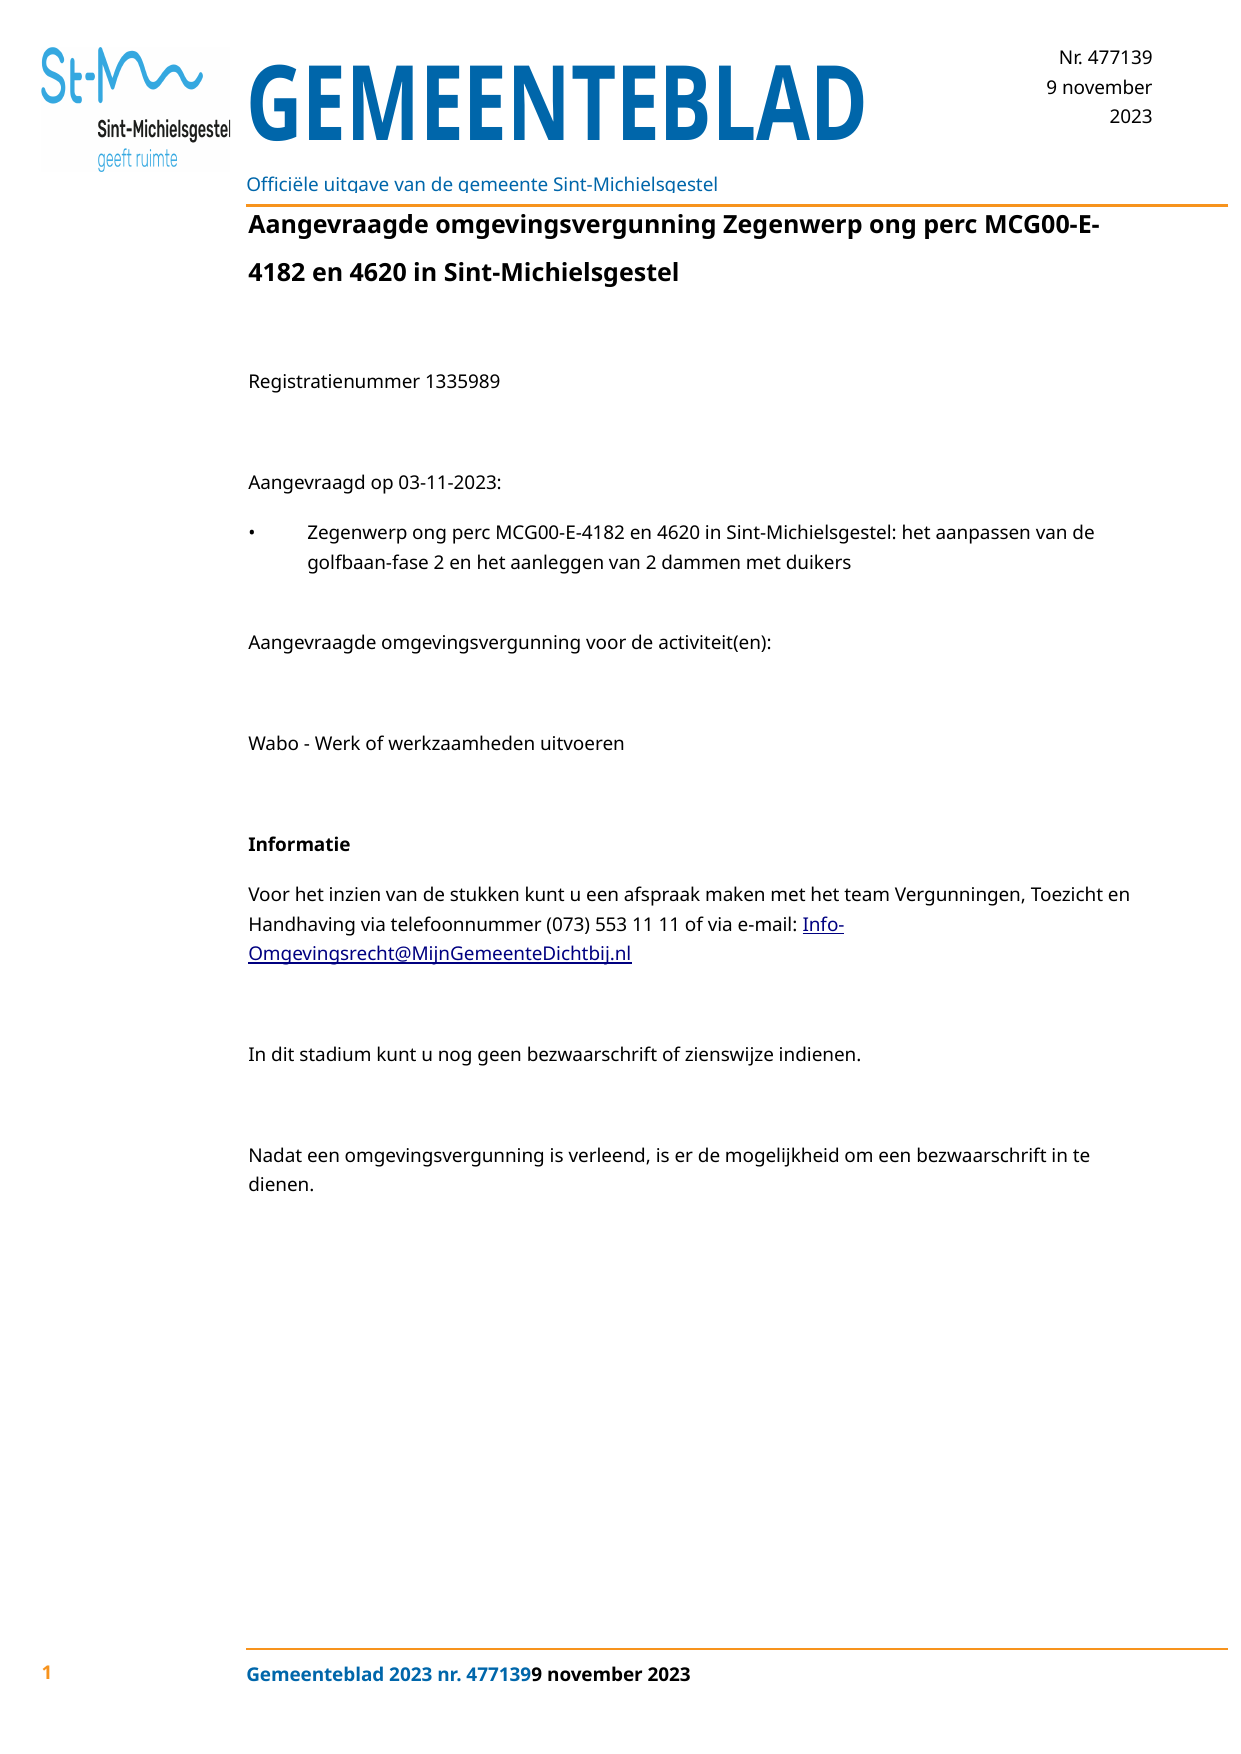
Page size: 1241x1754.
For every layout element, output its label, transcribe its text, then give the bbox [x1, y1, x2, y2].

text Wabo - Werk of werkzaamheden uitvoeren [248, 730, 1152, 756]
list Zegenwerp ong perc MCG00-E-4182 en 4620 in Sint-Michielsgestel: het aanpassen van de golfbaan-fase 2 en het aanleggen van 2 dammen met duikers [248, 519, 1152, 575]
text Registratienummer 1335989 [248, 368, 1152, 394]
text Voor het inzien van de stukken kunt u een afspraak maken met het team Vergunningen, Toezicht en Handhaving via telefoonnummer (073) 553 11 11 of via e-mail: Info-Omgevingsrecht@MijnGemeenteDichtbij.nl [248, 881, 1152, 966]
text Aangevraagd op 03-11-2023: [248, 469, 1152, 495]
picture [41, 47, 231, 172]
text Aangevraagde omgevingsvergunning Zegenwerp ong perc MCG00-E-4182 en 4620 in Sint-Michielsgestel [248, 207, 1152, 288]
text Aangevraagde omgevingsvergunning voor de activiteit(en): [248, 629, 1152, 655]
text Nadat een omgevingsvergunning is verleend, is er de mogelijkheid om een bezwaarschrift in te dienen. [248, 1142, 1152, 1197]
text Informatie [248, 831, 1152, 857]
text In dit stadium kunt u nog geen bezwaarschrift of zienswijze indienen. [248, 1041, 1152, 1067]
